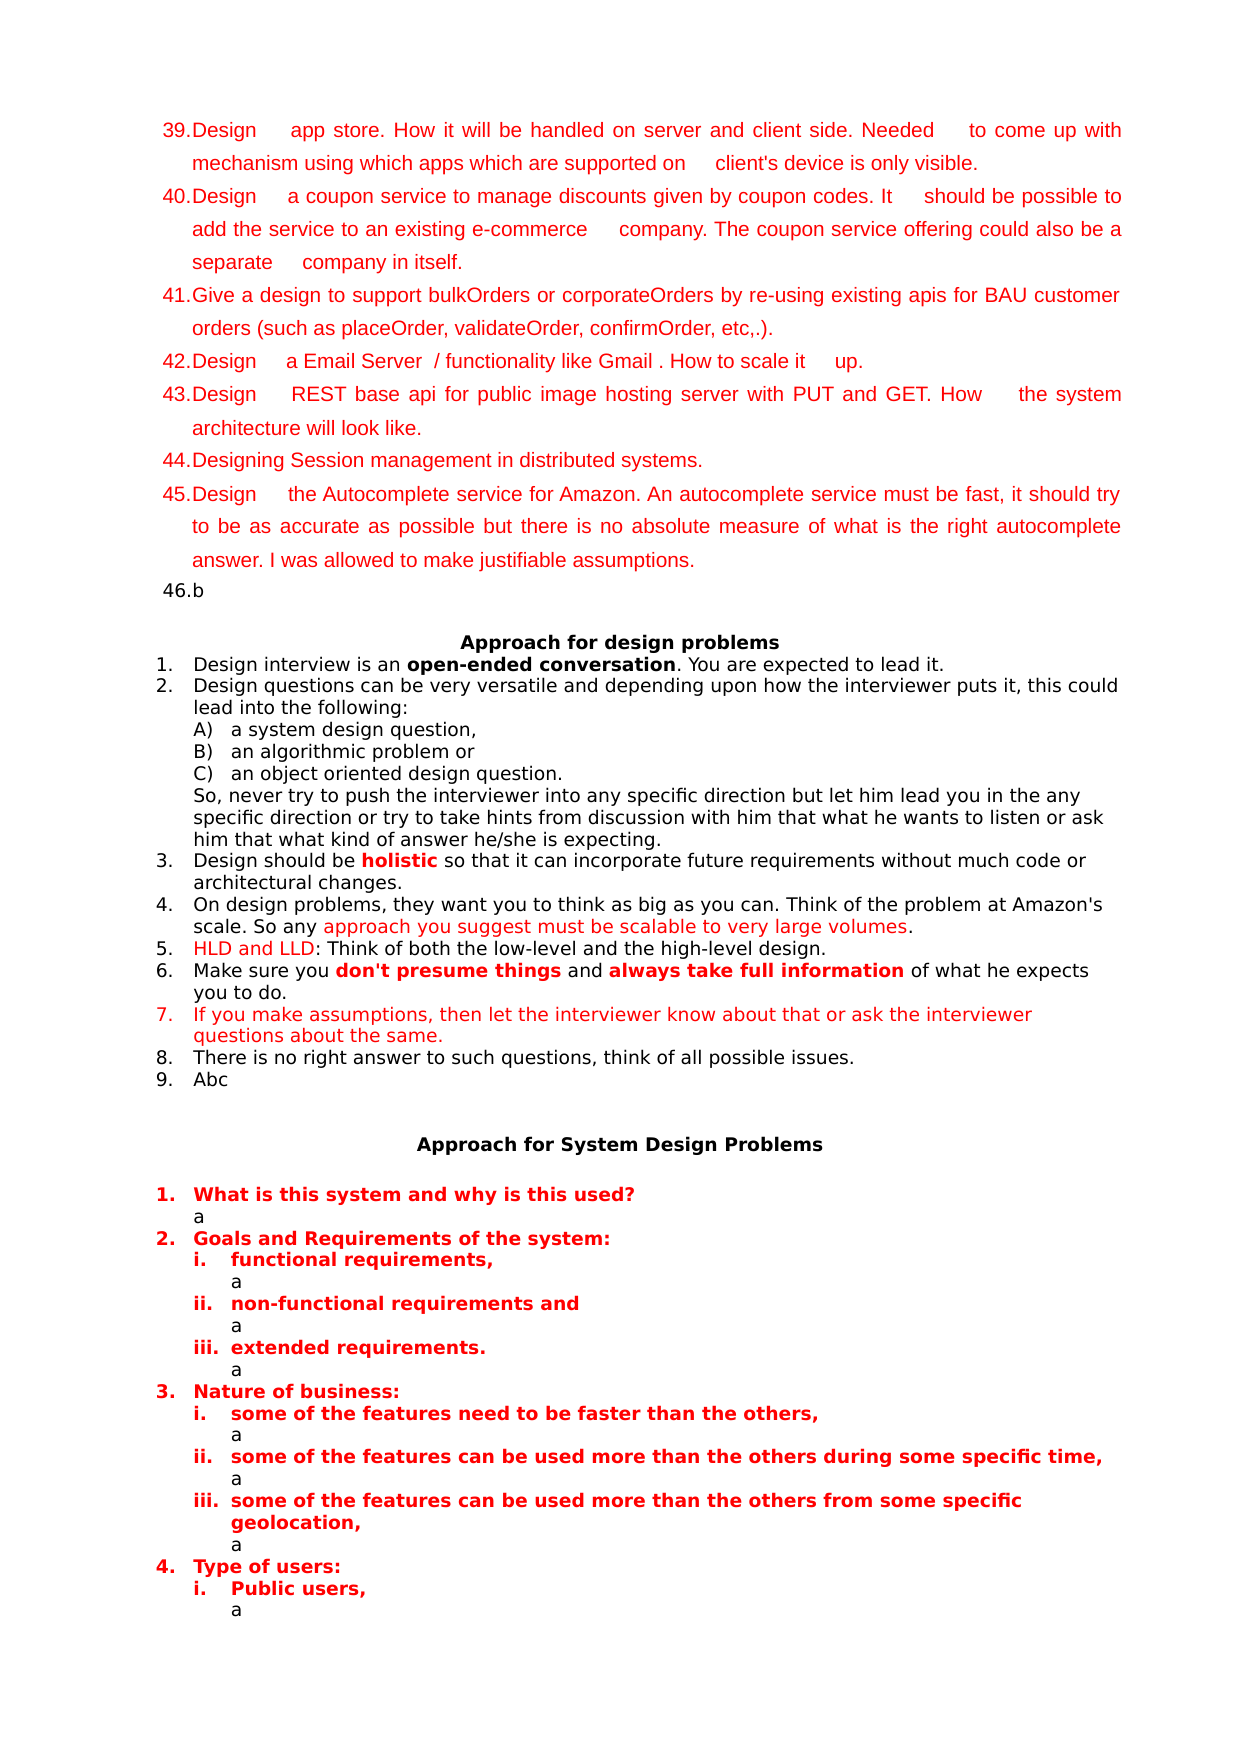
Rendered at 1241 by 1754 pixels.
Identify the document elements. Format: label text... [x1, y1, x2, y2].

list functional requirements, [193, 1249, 1122, 1271]
list Design interview is an open-ended conversation. You are expected to lead it. [156, 654, 1122, 676]
list Design questions can be very versatile and depending upon how the interviewer puts it, this could lead into the following: [156, 676, 1122, 719]
list Make sure you don't presume things and always take full information of what he expects you to do. [156, 960, 1122, 1004]
list a [193, 1599, 1122, 1621]
list Designing Session management in distributed systems. [162, 448, 1122, 472]
list HLD and LLD: Think of both the low-level and the high-level design. [156, 938, 1122, 960]
list Goals and Requirements of the system: [156, 1228, 1122, 1249]
list a [193, 1424, 1122, 1446]
list a system design question, [193, 719, 1122, 741]
list Public users, [193, 1578, 1122, 1599]
list Design REST base api for public image hosting server with PUT and GET. How the system architecture will look like. [162, 382, 1122, 439]
list a [193, 1468, 1122, 1490]
list some of the features need to be faster than the others, [193, 1403, 1122, 1424]
list Design should be holistic so that it can incorporate future requirements without much code or architectural changes. [156, 851, 1122, 894]
list Design app store. How it will be handled on server and client side. Needed to come up with mechanism using which apps which are supported on client's device is only visible. [162, 118, 1122, 175]
list b [162, 580, 1122, 602]
list Give a design to support bulkOrders or corporateOrders by re-using existing apis for BAU customer orders (such as placeOrder, validateOrder, confirmOrder, etc,.). [162, 283, 1122, 340]
list Design a coupon service to manage discounts given by coupon codes. It should be possible to add the service to an existing e-commerce company. The coupon service offering could also be a separate company in itself. [162, 184, 1122, 274]
list What is this system and why is this used? [156, 1184, 1122, 1206]
list a [193, 1315, 1122, 1337]
list If you make assumptions, then let the interviewer know about that or ask the interviewer questions about the same. [156, 1004, 1122, 1047]
list So, never try to push the interviewer into any specific direction but let him lead you in the any specific direction or try to take hints from discussion with him that what he wants to listen or ask him that what kind of answer he/she is expecting. [156, 785, 1122, 851]
list extended requirements. [193, 1337, 1122, 1359]
list a [193, 1271, 1122, 1293]
list There is no right answer to such questions, think of all possible issues. [156, 1047, 1122, 1069]
list Design a Email Server / functionality like Gmail . How to scale it up. [162, 349, 1122, 373]
list an object oriented design question. [193, 763, 1122, 785]
list a [156, 1206, 1122, 1228]
list non-functional requirements and [193, 1293, 1122, 1315]
text Approach for design problems [118, 632, 1122, 654]
list some of the features can be used more than the others from some specific geolocation, [193, 1490, 1122, 1534]
list a [193, 1359, 1122, 1381]
list Type of users: [156, 1556, 1122, 1578]
list On design problems, they want you to think as big as you can. Think of the problem at Amazon's scale. So any approach you suggest must be scalable to very large volumes. [156, 894, 1122, 938]
list a [193, 1534, 1122, 1556]
list Abc [156, 1069, 1122, 1091]
list Design the Autocomplete service for Amazon. An autocomplete service must be fast, it should try to be as accurate as possible but there is no absolute measure of what is the right autocomplete answer. I was allowed to make justifiable assumptions. [162, 481, 1122, 571]
text Approach for System Design Problems [118, 1134, 1122, 1156]
list an algorithmic problem or [193, 741, 1122, 763]
list Nature of business: [156, 1381, 1122, 1403]
list some of the features can be used more than the others during some specific time, [193, 1446, 1122, 1468]
